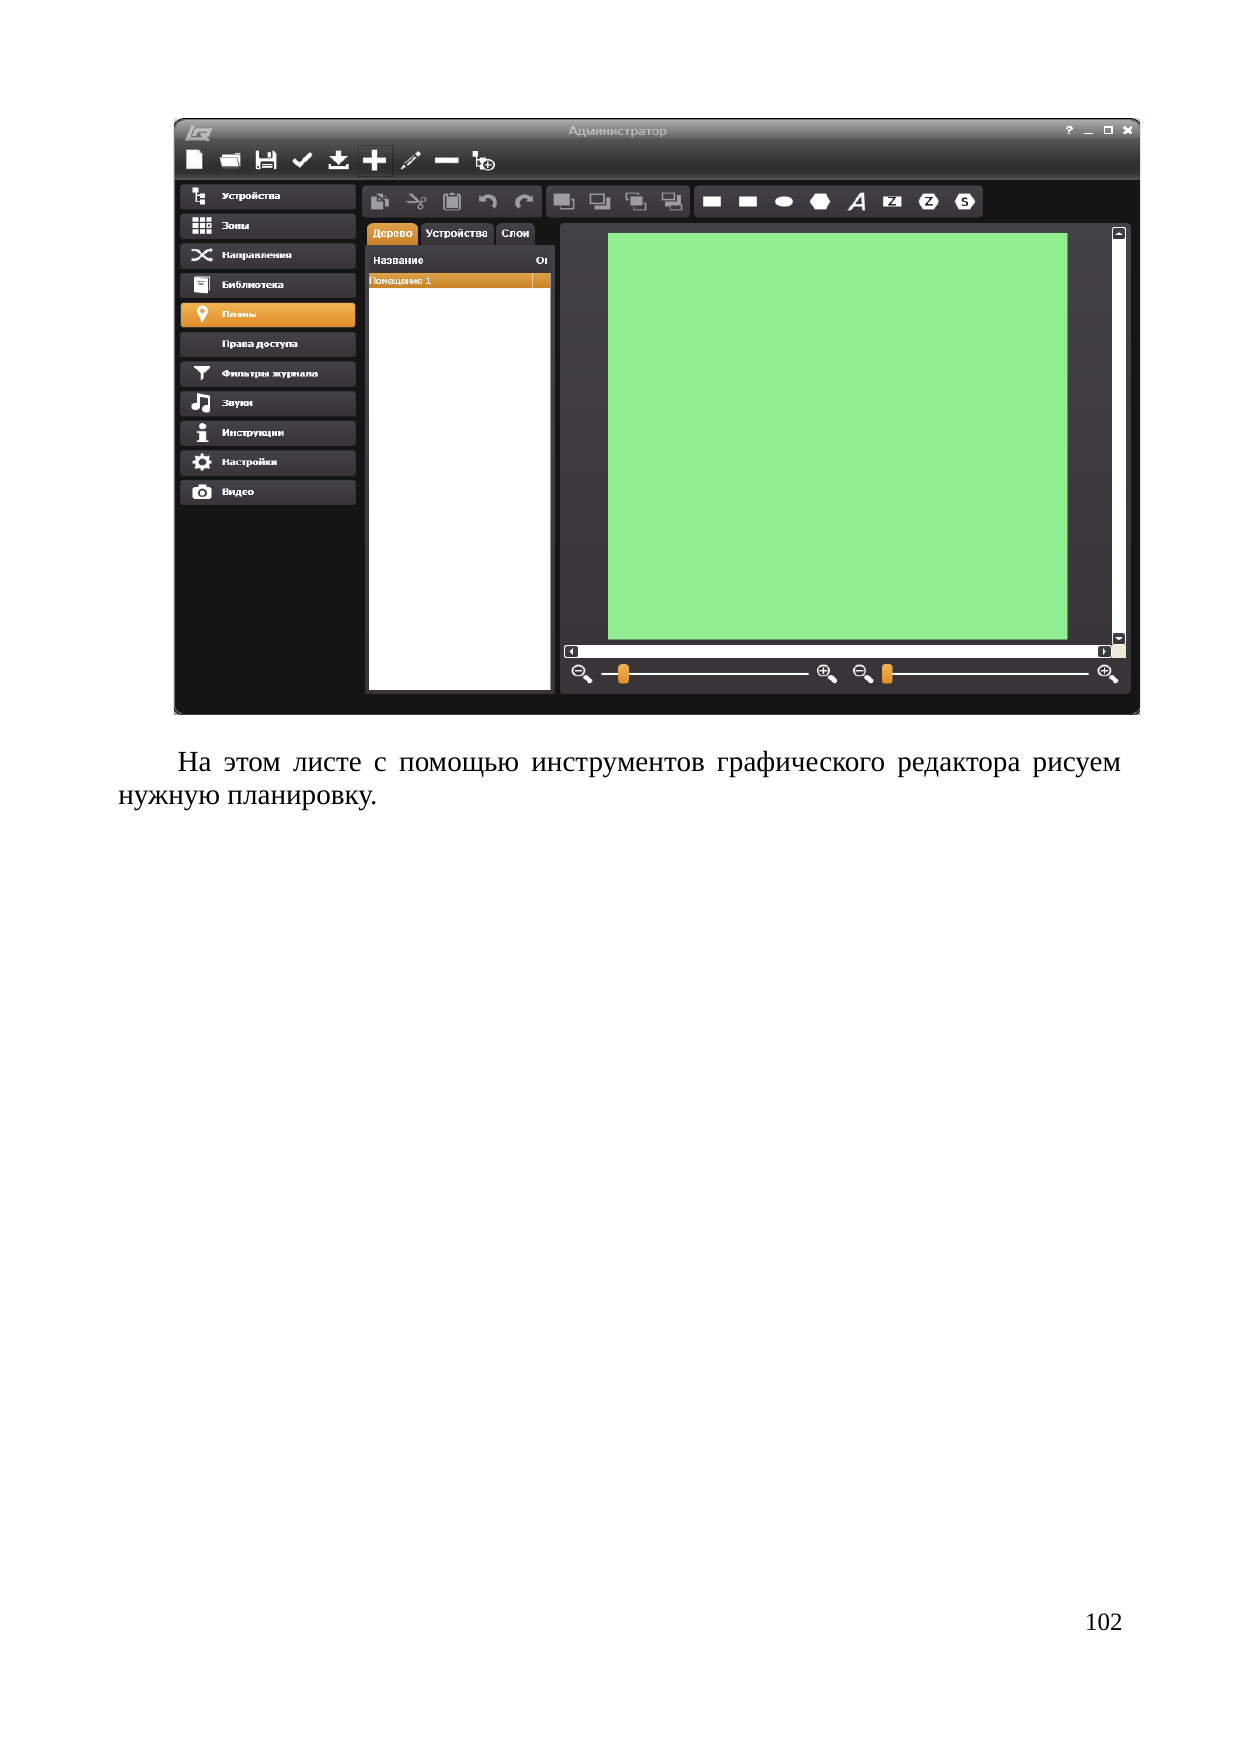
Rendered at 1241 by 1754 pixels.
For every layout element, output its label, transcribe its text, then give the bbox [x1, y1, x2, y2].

text На этом листе с помощью инструментов графического редактора рисуем нужную планировку. [118, 715, 1122, 811]
picture [173, 118, 1141, 715]
